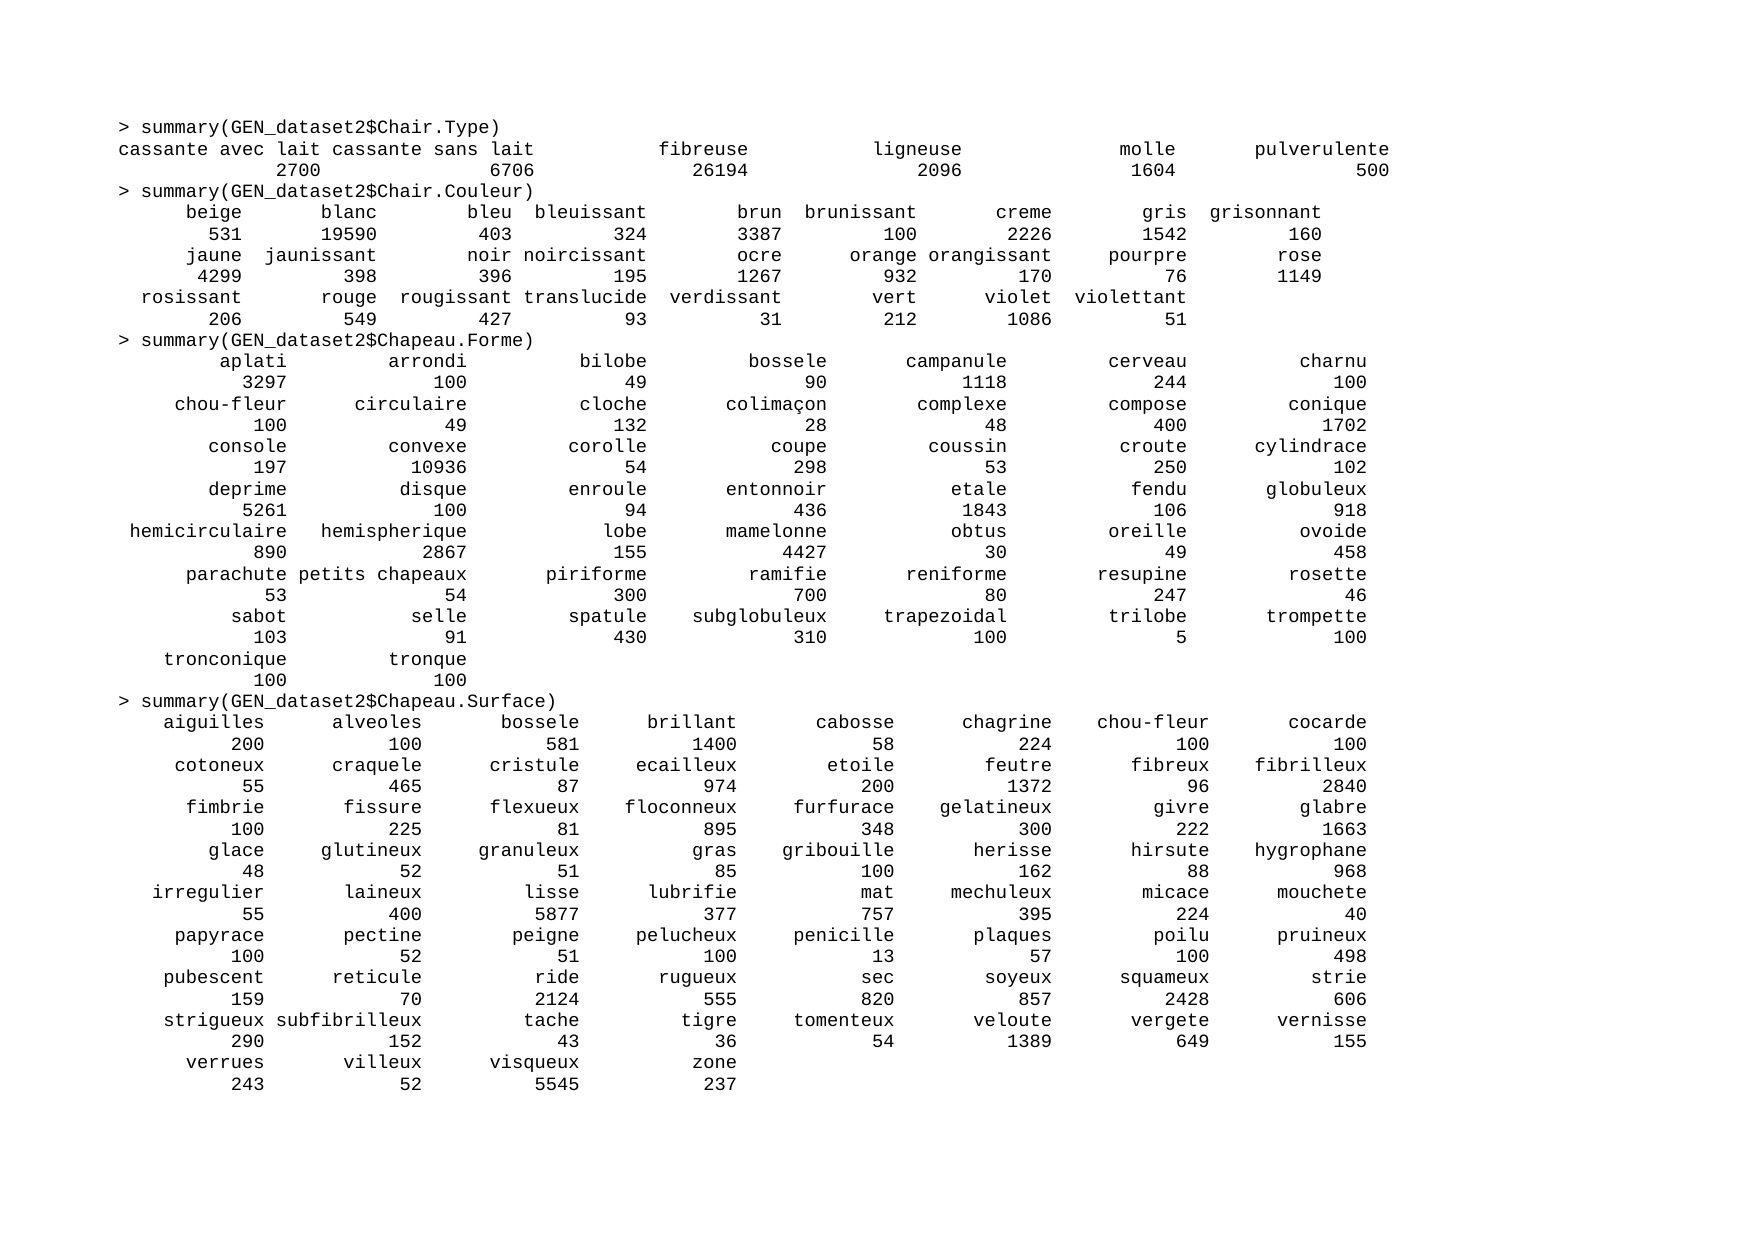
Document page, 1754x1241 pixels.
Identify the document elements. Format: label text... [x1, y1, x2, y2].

text fimbrie fissure flexueux floconneux furfurace gelatineux givre glabre [118, 798, 1636, 819]
text > summary(GEN_dataset2$Chapeau.Forme) [118, 331, 1636, 352]
text 55 465 87 974 200 1372 96 2840 [118, 777, 1636, 798]
text 53 54 300 700 80 247 46 [118, 586, 1636, 607]
text > summary(GEN_dataset2$Chapeau.Surface) [118, 692, 1636, 713]
text 206 549 427 93 31 212 1086 51 [118, 309, 1636, 331]
text > summary(GEN_dataset2$Chair.Couleur) [118, 182, 1636, 203]
text beige blanc bleu bleuissant brun brunissant creme gris grisonnant [118, 203, 1636, 224]
text hemicirculaire hemispherique lobe mamelonne obtus oreille ovoide [118, 522, 1636, 543]
text irregulier laineux lisse lubrifie mat mechuleux micace mouchete [118, 883, 1636, 904]
text > summary(GEN_dataset2$Chair.Type) [118, 118, 1636, 139]
text 197 10936 54 298 53 250 102 [118, 458, 1636, 479]
text cassante avec lait cassante sans lait fibreuse ligneuse molle pulverulente [118, 139, 1636, 161]
text 290 152 43 36 54 1389 649 155 [118, 1032, 1636, 1053]
text 100 52 51 100 13 57 100 498 [118, 947, 1636, 968]
text cotoneux craquele cristule ecailleux etoile feutre fibreux fibrilleux [118, 756, 1636, 777]
text rosissant rouge rougissant translucide verdissant vert violet violettant [118, 288, 1636, 309]
text sabot selle spatule subglobuleux trapezoidal trilobe trompette [118, 607, 1636, 628]
text 200 100 581 1400 58 224 100 100 [118, 734, 1636, 756]
text 100 100 [118, 671, 1636, 692]
text 100 225 81 895 348 300 222 1663 [118, 819, 1636, 841]
text aiguilles alveoles bossele brillant cabosse chagrine chou-fleur cocarde [118, 713, 1636, 734]
text 103 91 430 310 100 5 100 [118, 628, 1636, 649]
text 4299 398 396 195 1267 932 170 76 1149 [118, 267, 1636, 288]
text 2700 6706 26194 2096 1604 500 [118, 161, 1636, 182]
text 531 19590 403 324 3387 100 2226 1542 160 [118, 224, 1636, 246]
text 48 52 51 85 100 162 88 968 [118, 862, 1636, 883]
text 100 49 132 28 48 400 1702 [118, 416, 1636, 437]
text 55 400 5877 377 757 395 224 40 [118, 904, 1636, 926]
text parachute petits chapeaux piriforme ramifie reniforme resupine rosette [118, 564, 1636, 586]
text 243 52 5545 237 [118, 1074, 1636, 1096]
text glace glutineux granuleux gras gribouille herisse hirsute hygrophane [118, 841, 1636, 862]
text 3297 100 49 90 1118 244 100 [118, 373, 1636, 394]
text chou-fleur circulaire cloche colimaçon complexe compose conique [118, 394, 1636, 416]
text papyrace pectine peigne pelucheux penicille plaques poilu pruineux [118, 926, 1636, 947]
text deprime disque enroule entonnoir etale fendu globuleux [118, 479, 1636, 501]
text 890 2867 155 4427 30 49 458 [118, 543, 1636, 564]
text pubescent reticule ride rugueux sec soyeux squameux strie [118, 968, 1636, 989]
text verrues villeux visqueux zone [118, 1053, 1636, 1074]
text strigueux subfibrilleux tache tigre tomenteux veloute vergete vernisse [118, 1011, 1636, 1032]
text 159 70 2124 555 820 857 2428 606 [118, 989, 1636, 1011]
text aplati arrondi bilobe bossele campanule cerveau charnu [118, 352, 1636, 373]
text 5261 100 94 436 1843 106 918 [118, 501, 1636, 522]
text jaune jaunissant noir noircissant ocre orange orangissant pourpre rose [118, 246, 1636, 267]
text console convexe corolle coupe coussin croute cylindrace [118, 437, 1636, 458]
text tronconique tronque [118, 649, 1636, 671]
